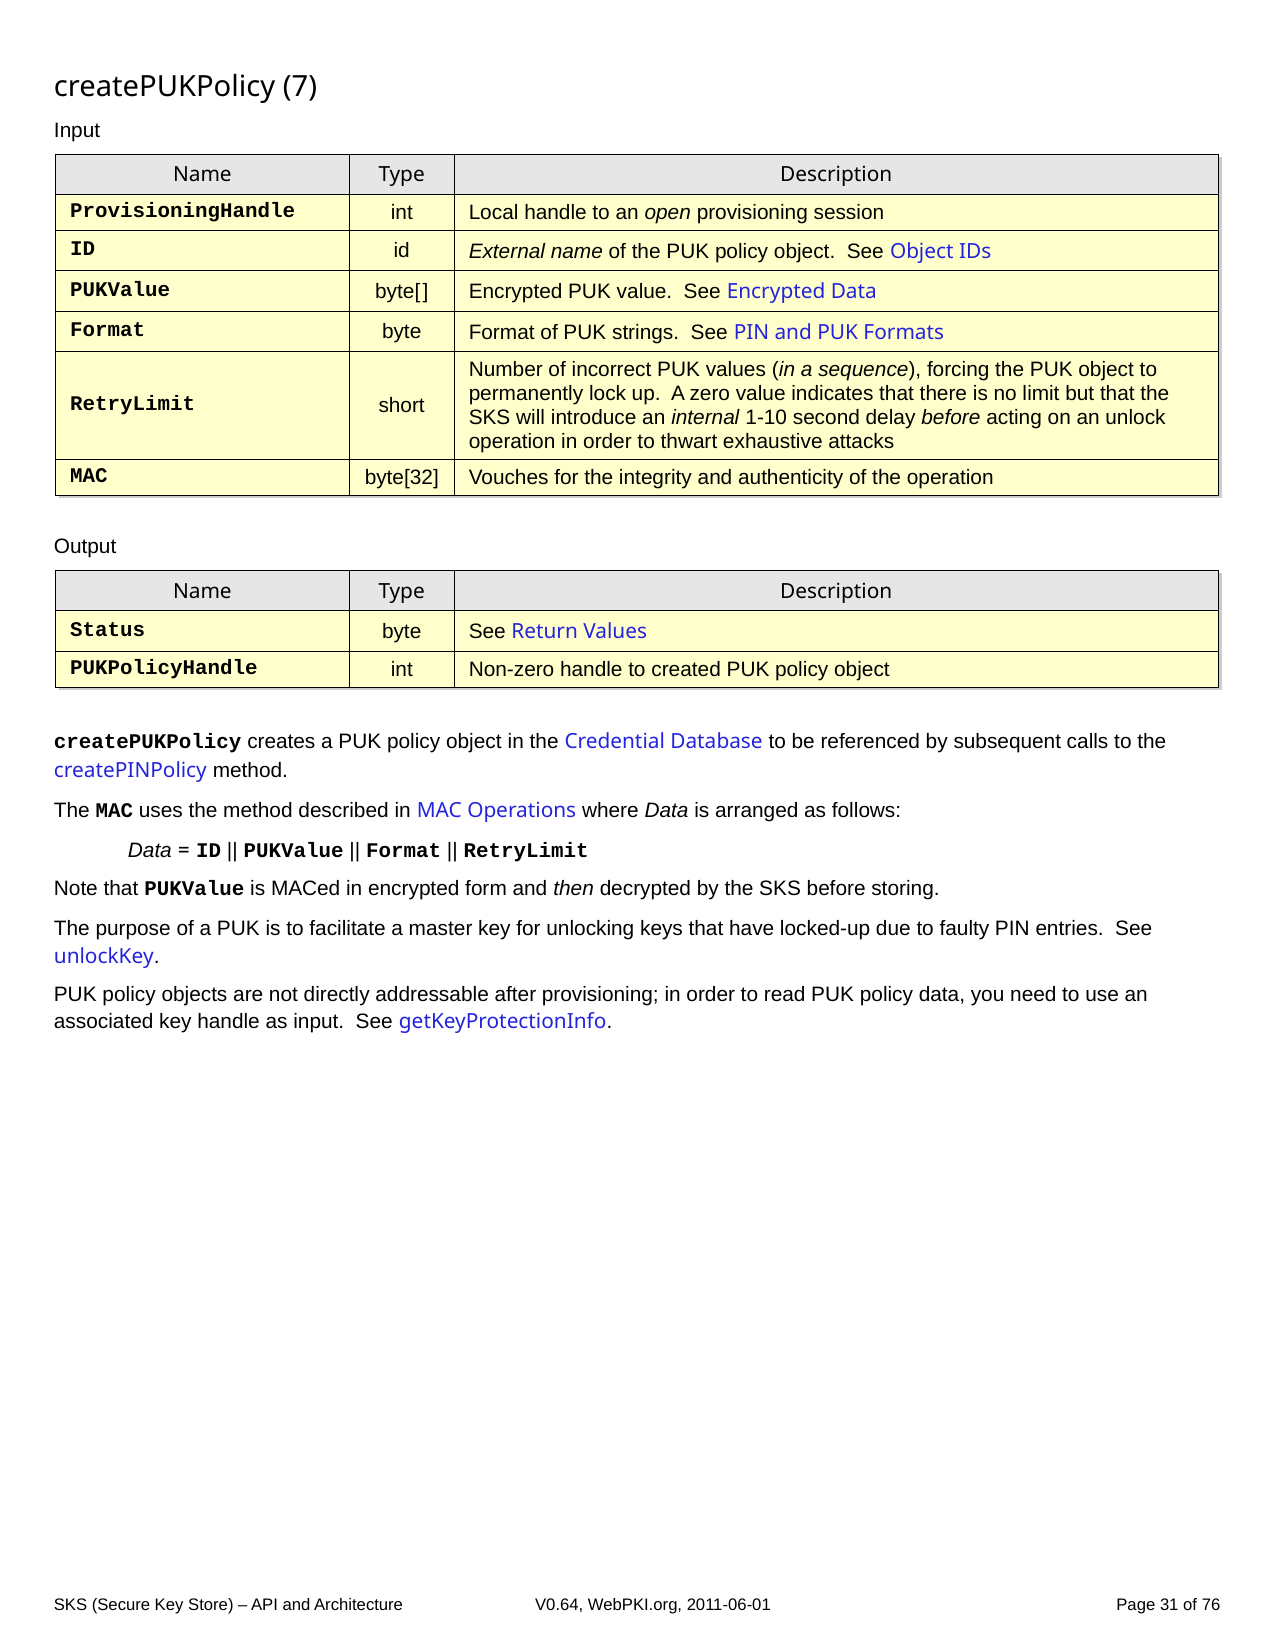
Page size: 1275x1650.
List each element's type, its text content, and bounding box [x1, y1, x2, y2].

table_cell Status [56, 611, 349, 651]
table_cell See Return Values [455, 611, 1218, 651]
table_cell MAC [56, 460, 349, 495]
table_cell Local handle to an open provisioning session [455, 195, 1218, 230]
table_cell RetryLimit [56, 352, 349, 459]
table_header Description [455, 571, 1218, 610]
text Note that PUKValue is MACed in encrypted form and then decrypted by the SKS before storing. [54, 876, 1221, 901]
table_cell short [350, 352, 454, 459]
table_cell PUKValue [56, 271, 349, 311]
text Input [54, 118, 1221, 142]
text The MAC uses the method described in MAC Operations where Data is arranged as follows: [54, 795, 1221, 823]
text PUK policy objects are not directly addressable after provisioning; in order to read PUK policy data, you need to use an associated key handle as input. See getKeyProtectionInfo. [54, 982, 1221, 1034]
text createPUKPolicy creates a PUK policy object in the Credential Database to be referenced by subsequent calls to the createPINPolicy method. [54, 726, 1221, 783]
table_cell Vouches for the integrity and authenticity of the operation [455, 460, 1218, 495]
table_cell Non-zero handle to created PUK policy object [455, 652, 1218, 687]
table_cell byte[ ] [350, 271, 454, 311]
table_cell External name of the PUK policy object. See Object IDs [455, 231, 1218, 270]
table_header Name [56, 155, 349, 194]
table_cell Format of PUK strings. See PIN and PUK Formats [455, 312, 1218, 351]
table_header Type [350, 155, 454, 194]
table_cell ProvisioningHandle [56, 195, 349, 230]
table_cell int [350, 652, 454, 687]
table_header Name [56, 571, 349, 610]
text The purpose of a PUK is to facilitate a master key for unlocking keys that have locked-up due to faulty PIN entries. See unlockKey. [54, 913, 1221, 970]
table_cell byte⁮[32] [350, 460, 454, 495]
table_cell int [350, 195, 454, 230]
table_cell PUKPolicyHandle [56, 652, 349, 687]
table_header Description [455, 155, 1218, 194]
table_cell byte [350, 312, 454, 351]
table_cell byte [350, 611, 454, 651]
table_cell Encrypted PUK value. See Encrypted Data [455, 271, 1218, 311]
text Data = ID || PUKValue || Format || RetryLimit [54, 835, 1221, 864]
table_cell id [350, 231, 454, 270]
subtitle createPUKPolicy (7) [54, 66, 1221, 105]
table_cell ID [56, 231, 349, 270]
table_cell Format [56, 312, 349, 351]
table_header Type [350, 571, 454, 610]
text Output [54, 534, 1221, 558]
table_cell Number of incorrect PUK values (in a sequence), forcing the PUK object to permanently lock up. A zero value indicates that there is no limit but that the SKS will introduce an internal 1‑10 second delay before acting on an unlock operation in order to thwart exhaustive attacks [455, 352, 1218, 459]
